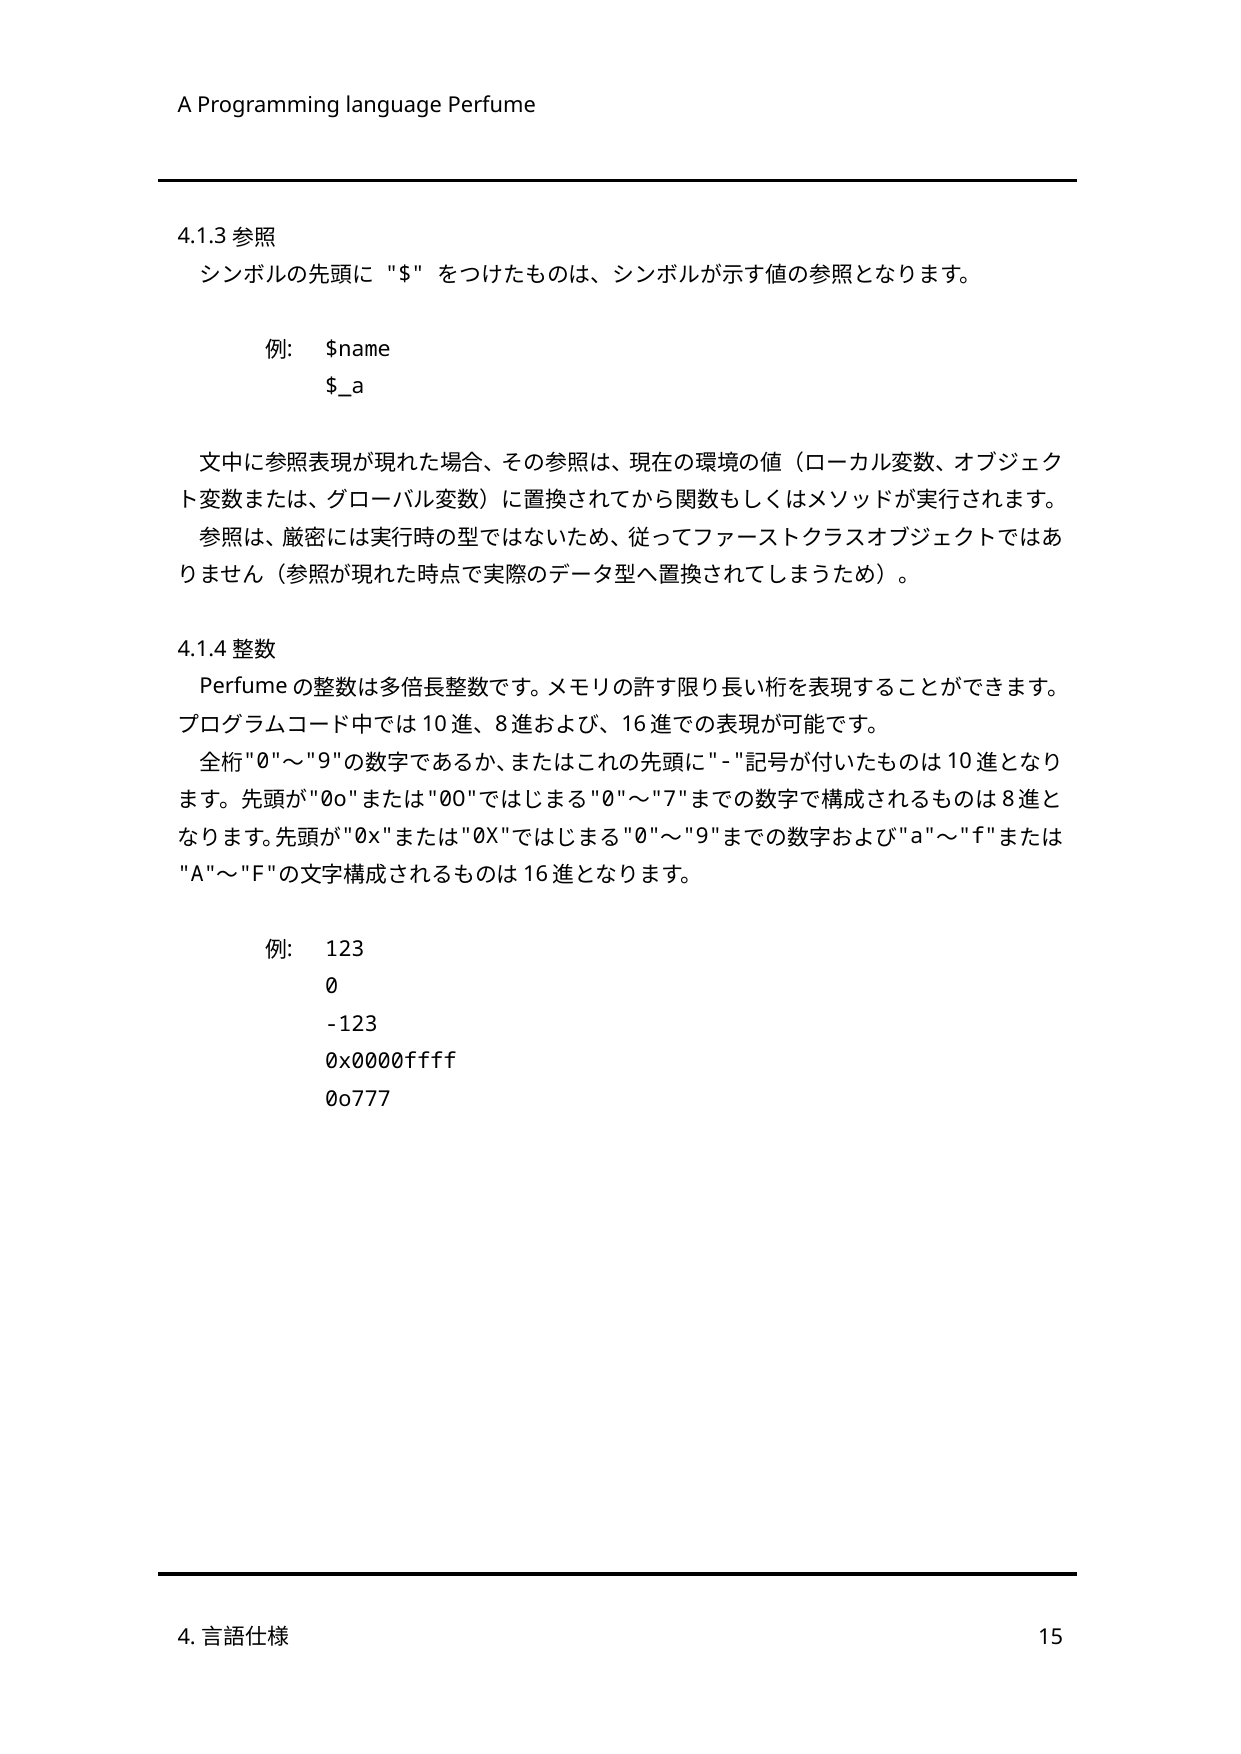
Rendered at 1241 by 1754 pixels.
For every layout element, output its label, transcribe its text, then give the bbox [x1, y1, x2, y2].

text 例: 123 [177, 929, 1063, 967]
text 文中に参照表現が現れた場合、その参照は、現在の環境の値（ローカル変数、オブジェクト変数または、グローバル変数）に置換されてから関数もしくはメソッドが実行されます。 [177, 442, 1063, 517]
text 全桁"0"～"9"の数字であるか、またはこれの先頭に"‐"記号が付いたものは10進となります。先頭が"0o"または"0O"ではじまる"0"～"7"までの数字で構成されるものは8進となります。先頭が"0x"または"0X"ではじまる"0"～"9"までの数字および"a"～"f"または"A"～"F"の文字構成されるものは16進となります。 [177, 742, 1063, 892]
subtitle 4.1.4 整数 [177, 629, 1063, 667]
text -123 [177, 1004, 1063, 1042]
text 0 [177, 967, 1063, 1004]
text $_a [177, 367, 1063, 404]
text Perfumeの整数は多倍長整数です。メモリの許す限り長い桁を表現することができます。プログラムコード中では10進、8進および、16進での表現が可能です。 [177, 667, 1063, 742]
text 例: $name [177, 329, 1063, 367]
text 0o777 [177, 1079, 1063, 1117]
subtitle 4.1.3 参照 [177, 217, 1063, 254]
text シンボルの先頭に "$" をつけたものは、シンボルが示す値の参照となります。 [177, 254, 1063, 292]
text 0x0000ffff [177, 1042, 1063, 1079]
text 参照は、厳密には実行時の型ではないため、従ってファーストクラスオブジェクトではありません（参照が現れた時点で実際のデータ型へ置換されてしまうため）。 [177, 517, 1063, 592]
